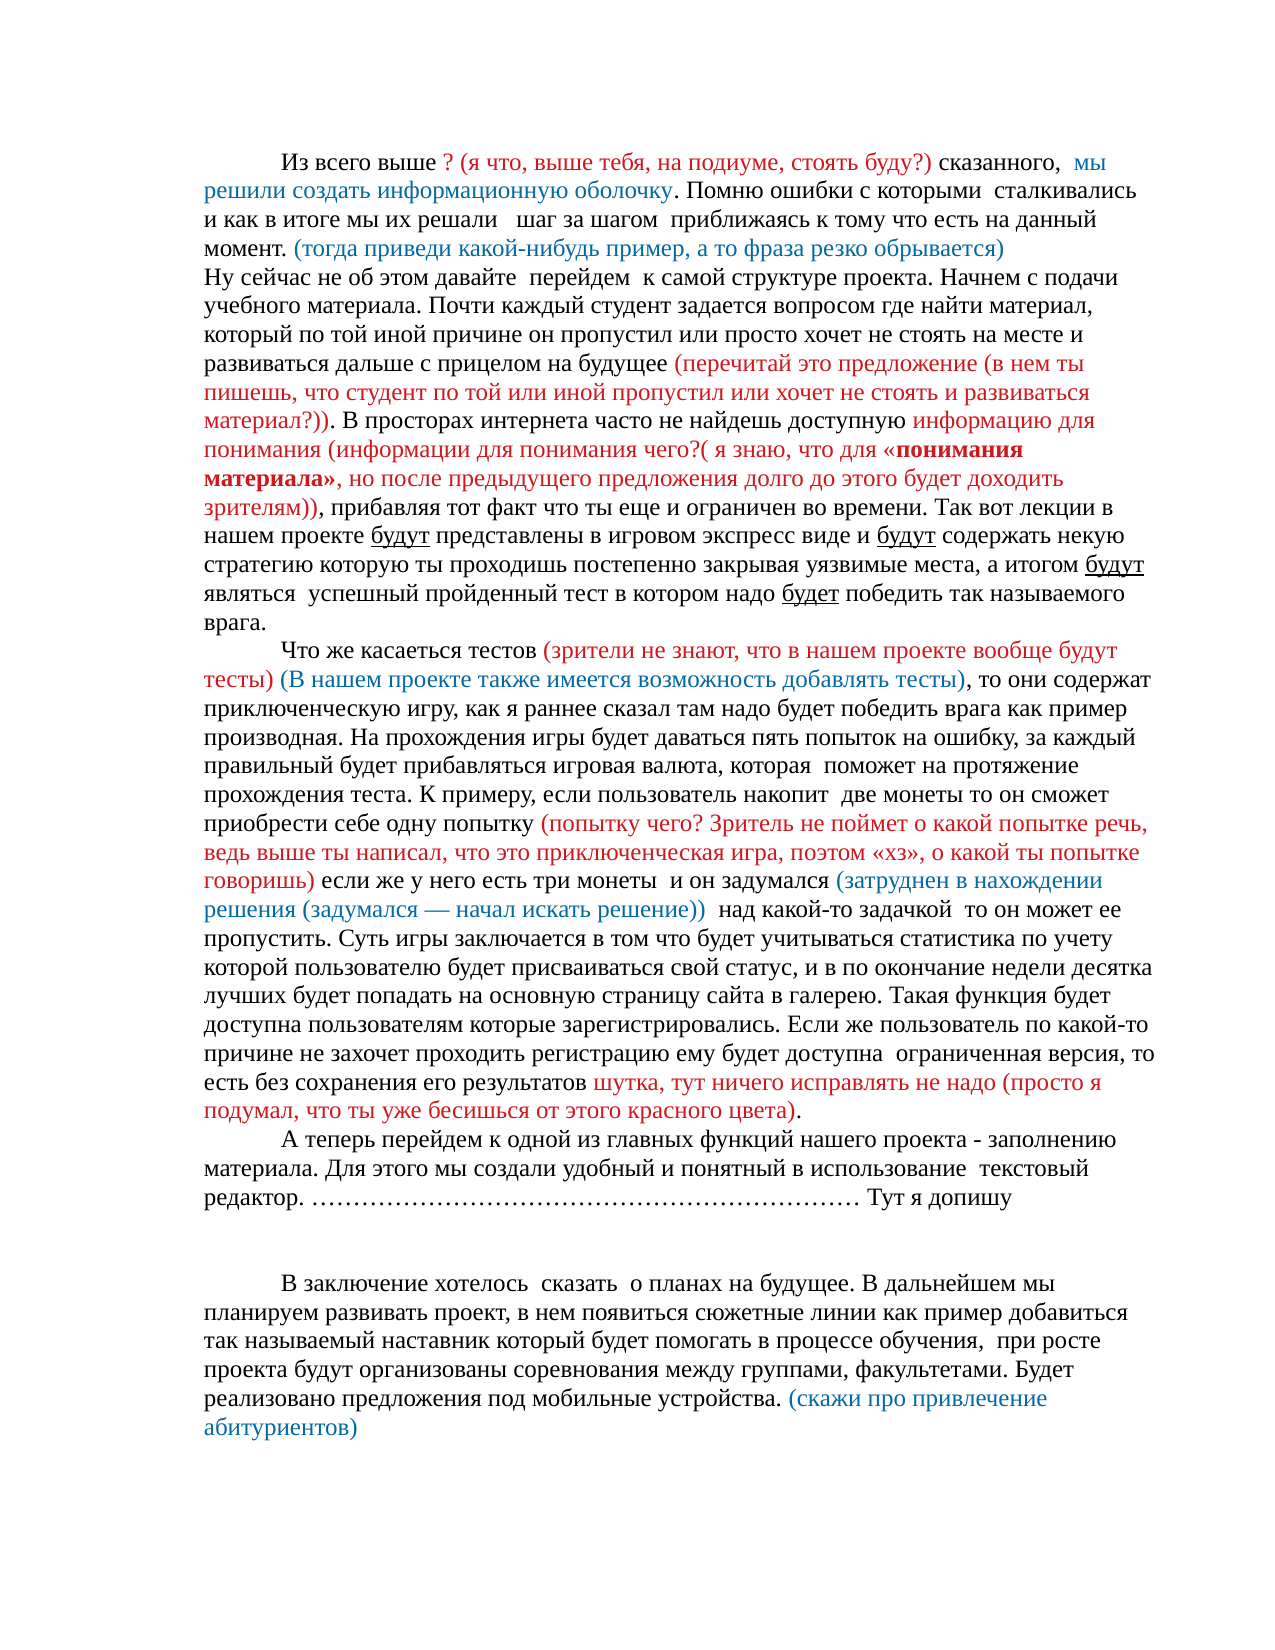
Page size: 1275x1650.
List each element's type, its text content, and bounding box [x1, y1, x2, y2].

text Что же касаеться тестов (зрители не знают, что в нашем проекте вообще будут тесты) (В нашем проекте также имеется возможность добавлять тесты), то они содержат приключенческую игру, как я раннее сказал там надо будет победить врага как пример производная. На прохождения игры будет даваться пять попыток на ошибку, за каждый правильный будет прибавляться игровая валюта, которая поможет на протяжение прохождения теста. К примеру, если пользователь накопит две монеты то он сможет приобрести себе одну попытку (попытку чего? Зритель не поймет о какой попытке речь, ведь выше ты написал, что это приключенческая игра, поэтом «хз», о какой ты попытке говоришь) если же у него есть три монеты и он задумался (затруднен в нахождении решения (задумался — начал искать решение)) над какой-то задачкой то он может ее пропустить. Суть игры заключается в том что будет учитываться статистика по учету которой пользователю будет присваиваться свой статус, и в по окончание недели десятка лучших будет попадать на основную страницу сайта в галерею. Такая функция будет доступна пользователям которые зарегистрировались. Если же пользователь по какой-то причине не захочет проходить регистрацию ему будет доступна ограниченная версия, то есть без сохранения его результатов шутка, тут ничего исправлять не надо (просто я подумал, что ты уже бесишься от этого красного цвета). [204, 636, 1157, 1124]
text В заключение хотелось сказать о планах на будущее. В дальнейшем мы планируем развивать проект, в нем появиться сюжетные линии как пример добавиться так называемый наставник который будет помогать в процессе обучения, при росте проекта будут организованы соревнования между группами, факультетами. Будет реализовано предложения под мобильные устройства. (скажи про привлечение абитуриентов) [204, 1268, 1157, 1441]
text Ну сейчас не об этом давайте перейдем к самой структуре проекта. Начнем с подачи учебного материала. Почти каждый студент задается вопросом где найти материал, который по той иной причине он пропустил или просто хочет не стоять на месте и развиваться дальше с прицелом на будущее (перечитай это предложение (в нем ты пишешь, что студент по той или иной пропустил или хочет не стоять и развиваться материал?)). В просторах интернета часто не найдешь доступную информацию для понимания (информации для понимания чего?( я знаю, что для «понимания материала», но после предыдущего предложения долго до этого будет доходить зрителям)), прибавляя тот факт что ты еще и ограничен во времени. Так вот лекции в нашем проекте будут представлены в игровом экспресс виде и будут содержать некую стратегию которую ты проходишь постепенно закрывая уязвимые места, а итогом будут являться успешный пройденный тест в котором надо будет победить так называемого врага. [204, 262, 1157, 636]
text А теперь перейдем к одной из главных функций нашего проекта - заполнению материала. Для этого мы создали удобный и понятный в использование текстовый редактор. ………………………………………………………… Тут я допишу [204, 1124, 1157, 1211]
text Из всего выше ? (я что, выше тебя, на подиуме, стоять буду?) сказанного, мы решили создать информационную оболочку. Помню ошибки с которыми сталкивались и как в итоге мы их решали шаг за шагом приближаясь к тому что есть на данный момент. (тогда приведи какой-нибудь пример, а то фраза резко обрывается) [204, 147, 1157, 262]
